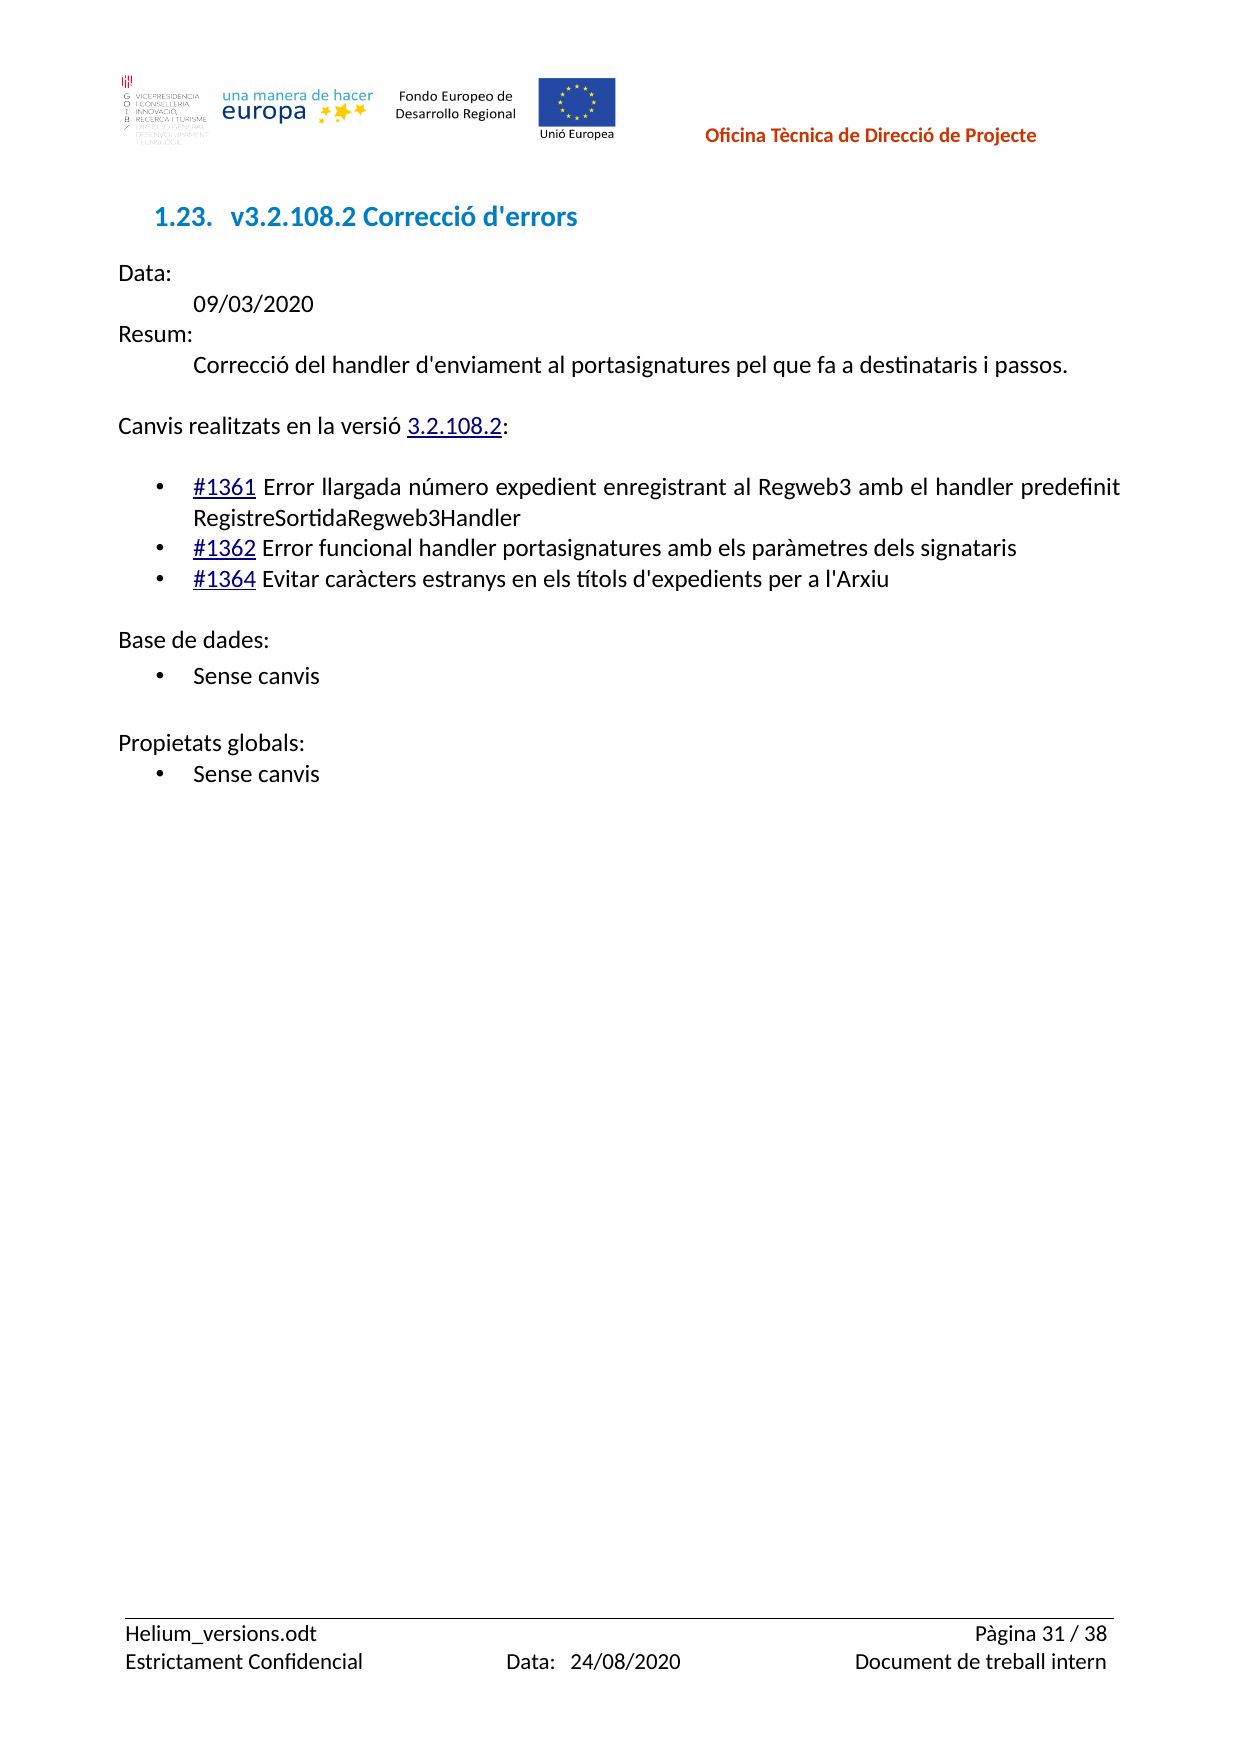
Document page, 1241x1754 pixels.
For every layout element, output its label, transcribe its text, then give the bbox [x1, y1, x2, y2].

picture [219, 73, 621, 147]
text Base de dades: [118, 624, 1122, 654]
list Sense canvis [156, 758, 1122, 788]
subtitle v3.2.108.2 Correcció d'errors [153, 198, 1122, 234]
text Canvis realitzats en la versió 3.2.108.2: [118, 410, 1122, 441]
text Resum: [118, 319, 1122, 349]
list Sense canvis [156, 660, 1122, 691]
text Propietats globals: [118, 727, 1122, 758]
text Correcció del handler d'enviament al portasignatures pel que fa a destinataris i passos. [118, 349, 1122, 380]
text 09/03/2020 [118, 288, 1122, 319]
list #1362 Error funcional handler portasignatures amb els paràmetres dels signataris [156, 532, 1122, 563]
list #1361 Error llargada número expedient enregistrant al Regweb3 amb el handler predefinit RegistreSortidaRegweb3Handler [156, 471, 1122, 532]
text Data: [118, 258, 1122, 288]
list #1364 Evitar caràcters estranys en els títols d'expedients per a l'Arxiu [156, 563, 1122, 593]
picture [118, 73, 213, 147]
